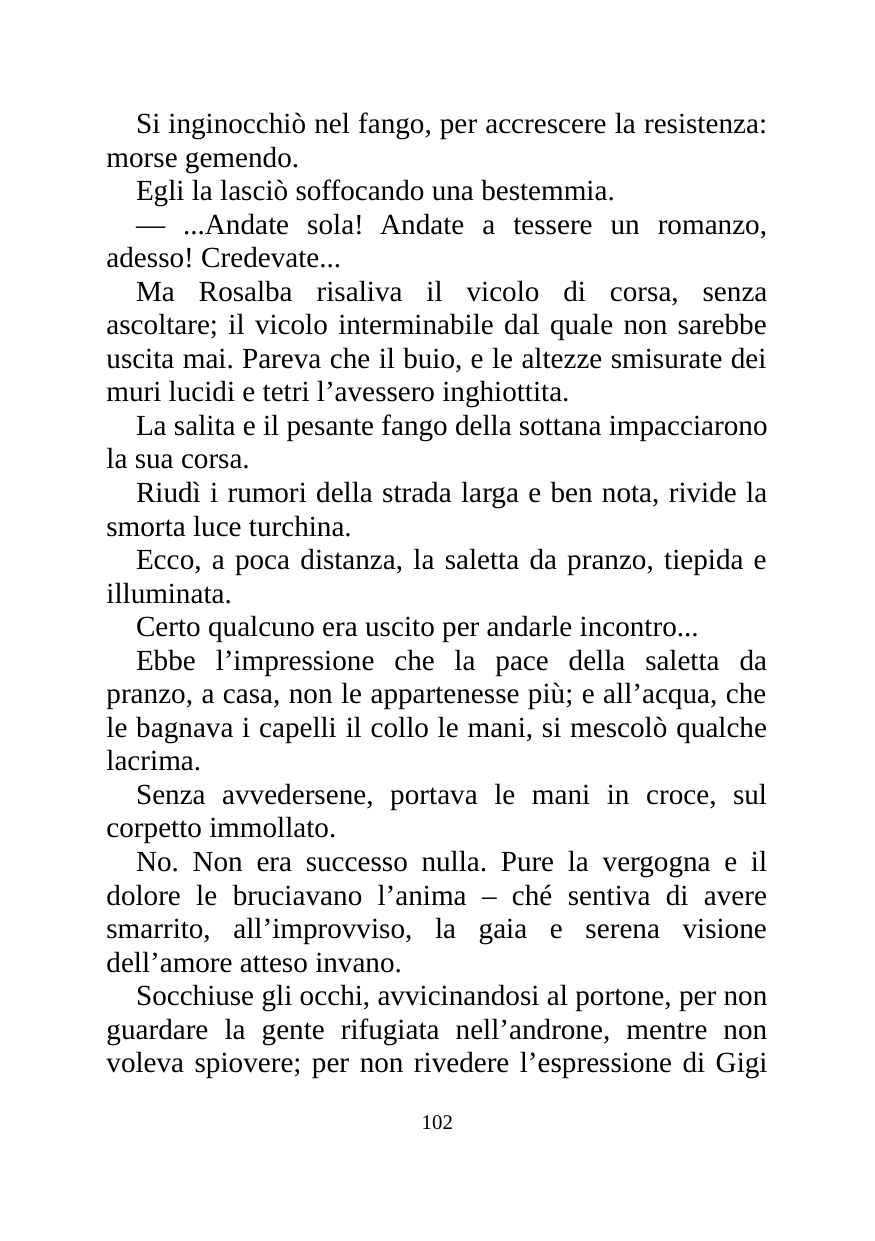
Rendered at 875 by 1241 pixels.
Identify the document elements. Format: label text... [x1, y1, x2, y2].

text Egli la lasciò soffocando una bestemmia. [106, 173, 768, 207]
text — ...Andate sola! Andate a tessere un romanzo, adesso! Credevate... [106, 207, 768, 274]
text Si inginocchiò nel fango, per accrescere la resistenza: morse gemendo. [106, 106, 768, 173]
text La salita e il pesante fango della sottana impacciarono la sua corsa. [106, 408, 768, 475]
text Ma Rosalba risaliva il vicolo di corsa, senza ascoltare; il vicolo interminabile dal quale non sarebbe uscita mai. Pareva che il buio, e le altezze smisurate dei muri lucidi e tetri l’avessero inghiottita. [106, 274, 768, 408]
text Riudì i rumori della strada larga e ben nota, rivide la smorta luce turchina. [106, 475, 768, 542]
text Certo qualcuno era uscito per andarle incontro... [106, 609, 768, 643]
text Ebbe l’impressione che la pace della saletta da pranzo, a casa, non le appartenesse più; e all’acqua, che le bagnava i capelli il collo le mani, si mescolò qualche lacrima. [106, 643, 768, 777]
text No. Non era successo nulla. Pure la vergogna e il dolore le bruciavano l’anima – ché sentiva di avere smarrito, all’improvviso, la gaia e serena visione dell’amore atteso invano. [106, 844, 768, 978]
text Socchiuse gli occhi, avvicinandosi al portone, per non guardare la gente rifugiata nell’androne, mentre non voleva spiovere; per non rivedere l’espressione di Gigi [106, 978, 768, 1079]
text Senza avvedersene, portava le mani in croce, sul corpetto immollato. [106, 777, 768, 844]
text Ecco, a poca distanza, la saletta da pranzo, tiepida e illuminata. [106, 542, 768, 609]
